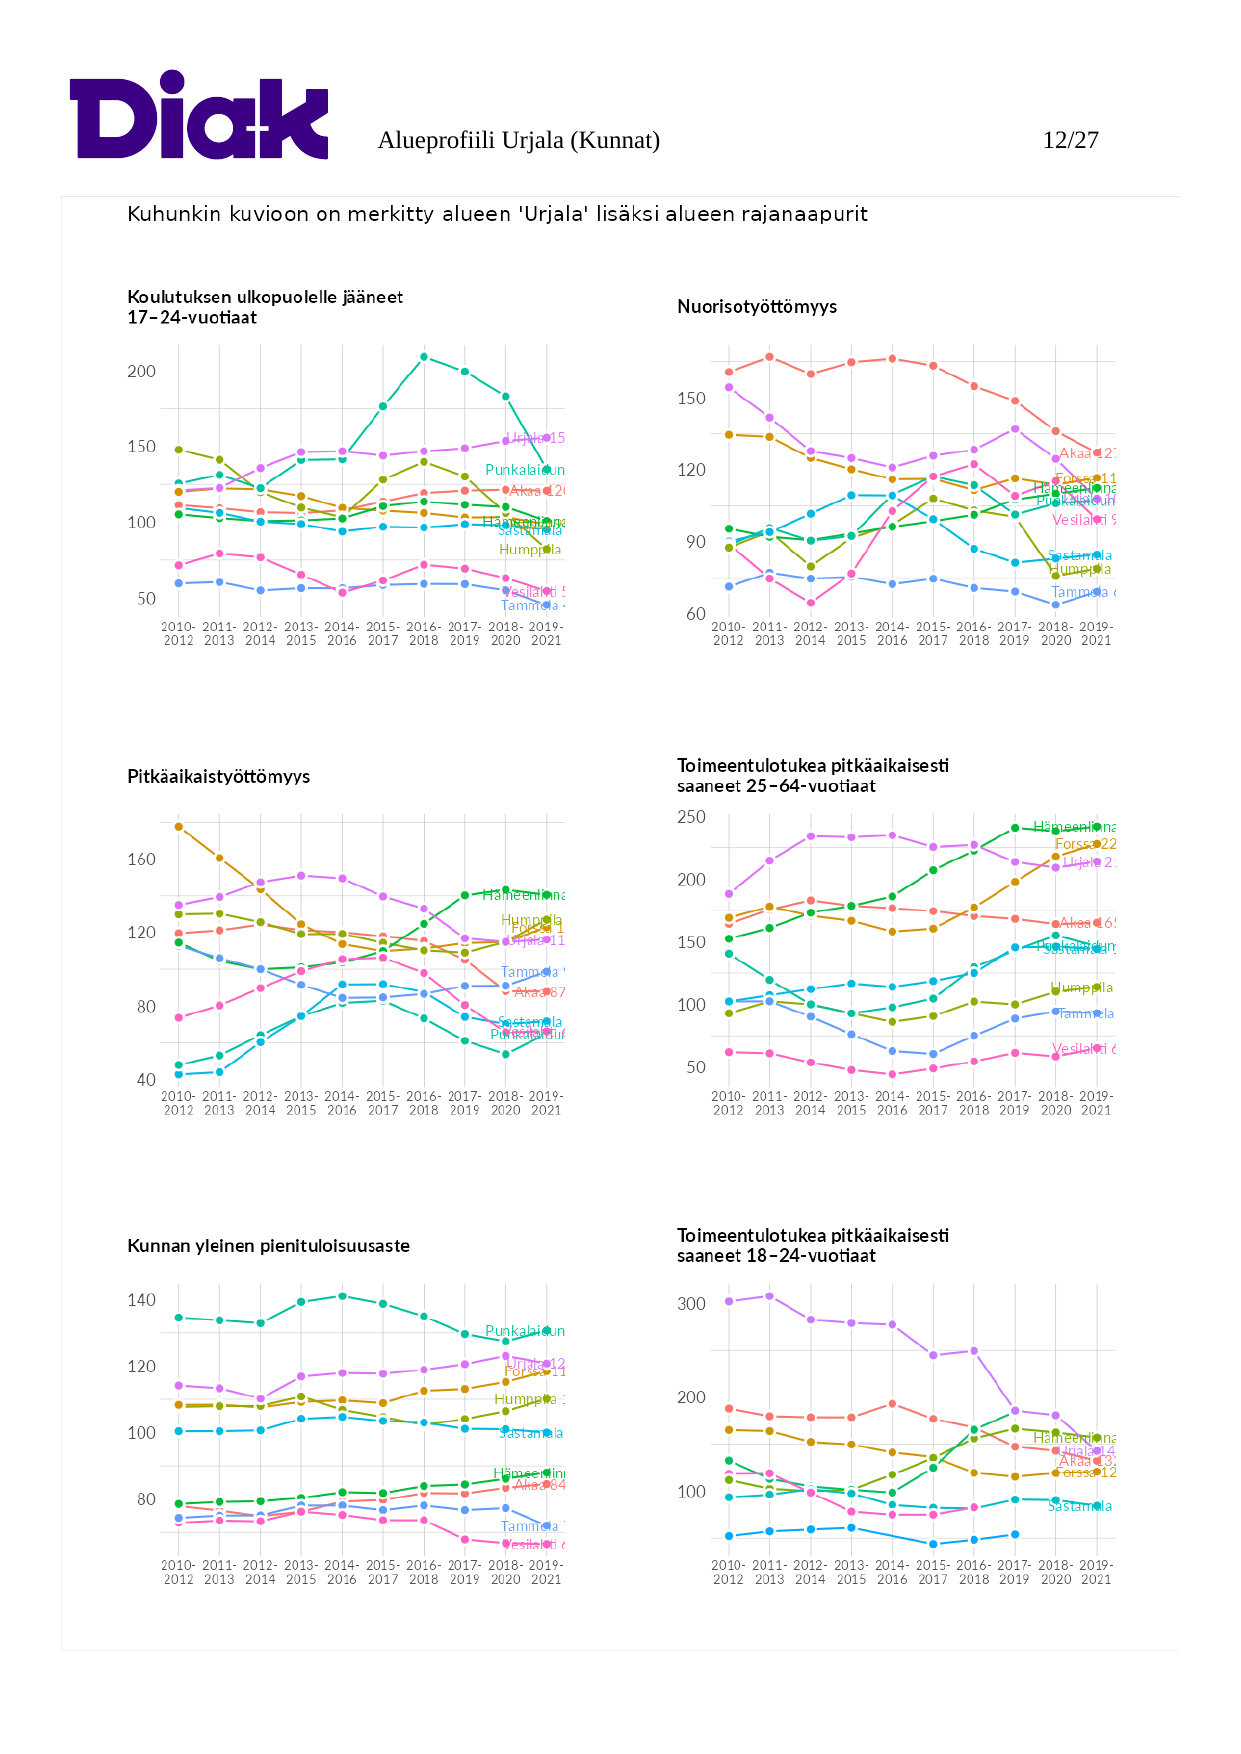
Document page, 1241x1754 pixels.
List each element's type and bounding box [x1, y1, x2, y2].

picture [61, 196, 1179, 1651]
